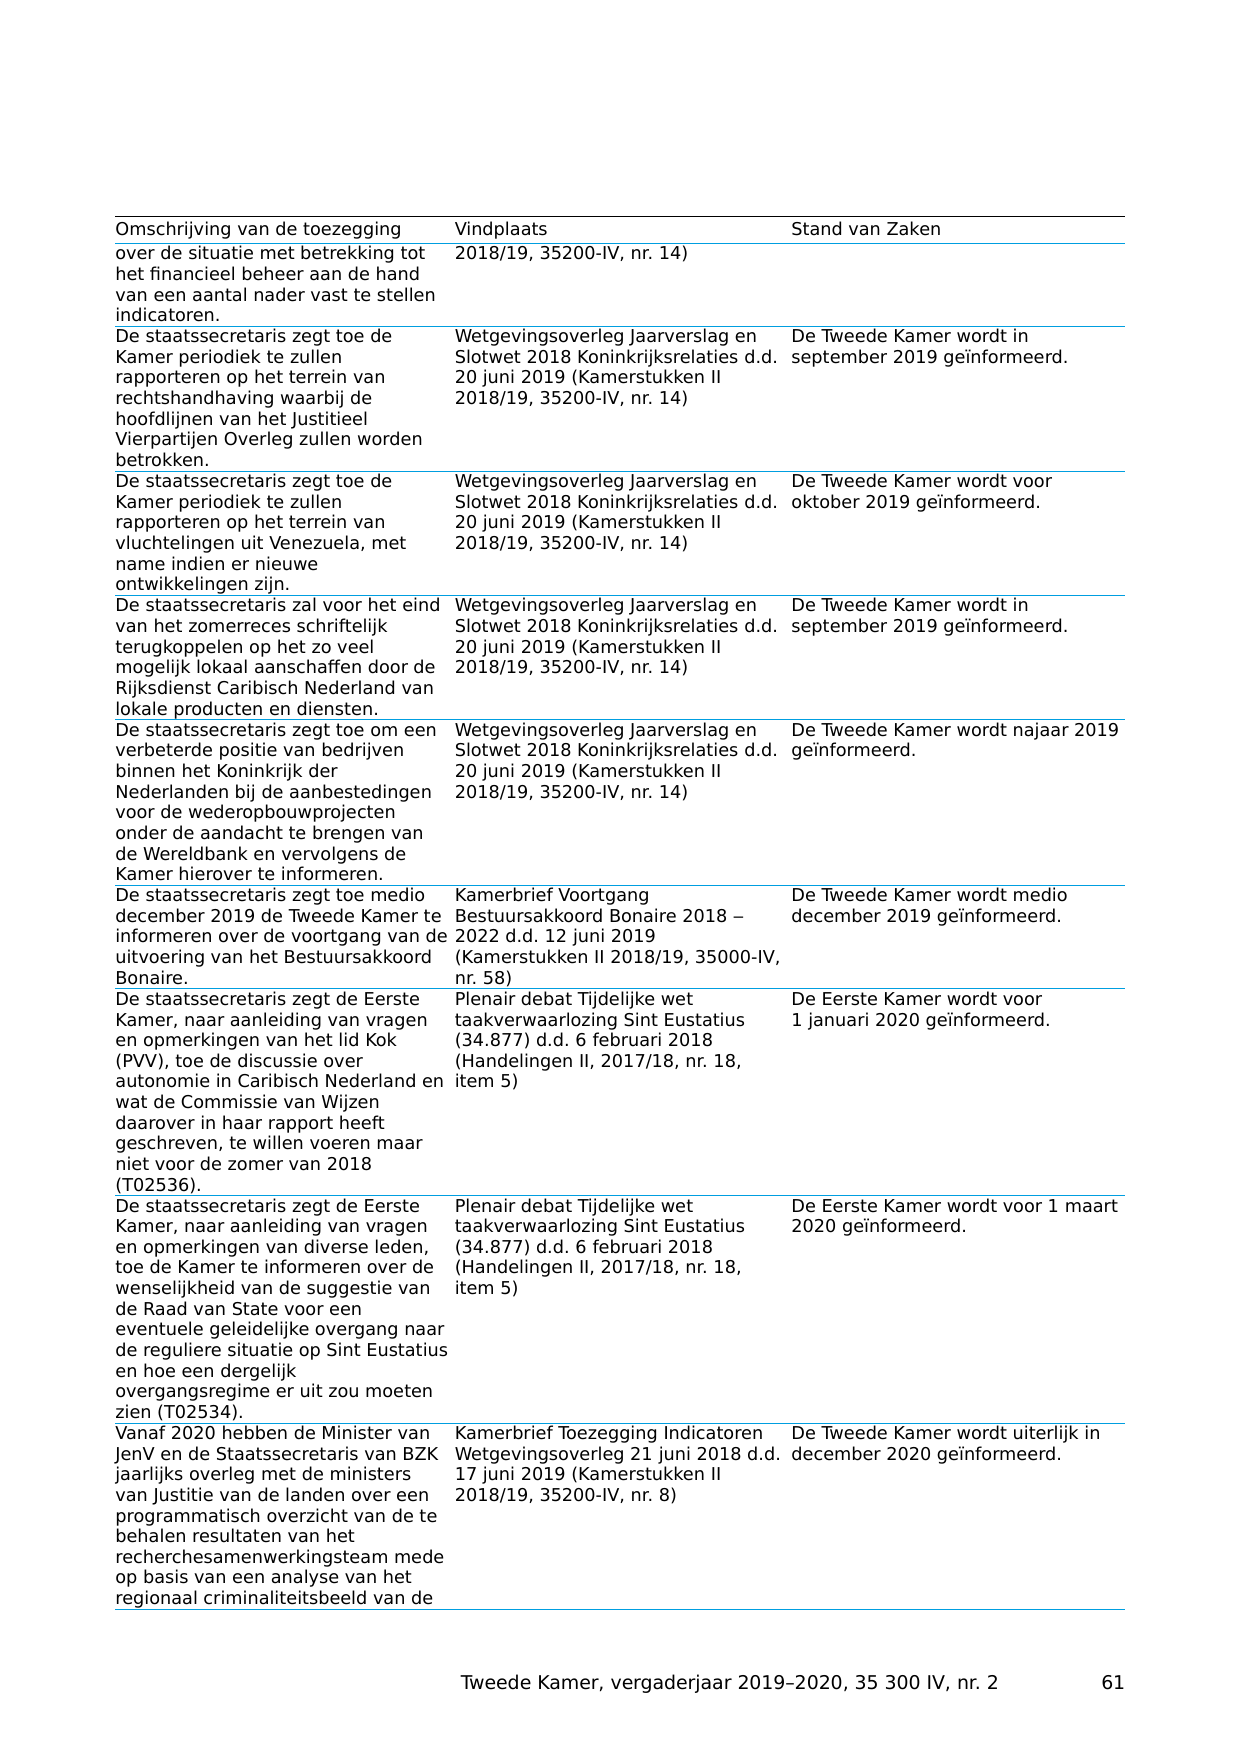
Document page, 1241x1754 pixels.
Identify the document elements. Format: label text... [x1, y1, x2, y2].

table_cell over de situatie met betrekking tot het financieel beheer aan de hand van een aantal nader vast te stellen indicatoren. [115, 244, 452, 326]
table_cell Vindplaats [452, 217, 788, 243]
table_cell De Tweede Kamer wordt voor oktober 2019 geïnformeerd. [788, 472, 1125, 595]
table_cell De Eerste Kamer wordt voor 1 maart 2020 geïnformeerd. [788, 1196, 1125, 1422]
table_cell [788, 244, 1125, 326]
table_cell De staatssecretaris zegt toe de Kamer periodiek te zullen rapporteren op het terrein van rechtshandhaving waarbij de hoofdlijnen van het Justitieel Vierpartijen Overleg zullen worden betrokken. [115, 327, 452, 471]
table_cell De staatssecretaris zegt de Eerste Kamer, naar aanleiding van vragen en opmerkingen van diverse leden, toe de Kamer te informeren over de wenselijkheid van de suggestie van de Raad van State voor een eventuele geleidelijke overgang naar de reguliere situatie op Sint Eustatius en hoe een dergelijk overgangsregime er uit zou moeten zien (T02534). [115, 1196, 452, 1422]
table_cell De Eerste Kamer wordt voor 1 januari 2020 geïnformeerd. [788, 989, 1125, 1195]
table_cell De Tweede Kamer wordt in september 2019 geïnformeerd. [788, 327, 1125, 471]
table_cell 2018/19, 35200-IV, nr. 14) [452, 244, 788, 326]
table_cell De Tweede Kamer wordt in september 2019 geïnformeerd. [788, 596, 1125, 719]
table_cell Omschrijving van de toezegging [115, 217, 452, 243]
table_cell Wetgevingsoverleg Jaarverslag en Slotwet 2018 Koninkrijksrelaties d.d. 20 juni 2019 (Kamerstukken II 2018/19, 35200-IV, nr. 14) [452, 720, 788, 885]
table_cell De staatssecretaris zegt toe medio december 2019 de Tweede Kamer te informeren over de voortgang van de uitvoering van het Bestuursakkoord Bonaire. [115, 886, 452, 988]
table_cell Plenair debat Tijdelijke wet taakverwaarlozing Sint Eustatius (34.877) d.d. 6 februari 2018 (Handelingen II, 2017/18, nr. 18, item 5) [452, 989, 788, 1195]
table_cell De staatssecretaris zegt toe de Kamer periodiek te zullen rapporteren op het terrein van vluchtelingen uit Venezuela, met name indien er nieuwe ontwikkelingen zijn. [115, 472, 452, 595]
table_header Tabel 35 Door bewindslieden gedane toezeggingen die nog niet zijn afgerond Koninkrijksrelaties [115, 191, 1125, 216]
table_cell De staatssecretaris zal voor het eind van het zomerreces schriftelijk terugkoppelen op het zo veel mogelijk lokaal aanschaffen door de Rijksdienst Caribisch Nederland van lokale producten en diensten. [115, 596, 452, 719]
table_cell Kamerbrief Voortgang Bestuursakkoord Bonaire 2018 ‒ 2022 d.d. 12 juni 2019 (Kamerstukken II 2018/19, 35000-IV, nr. 58) [452, 886, 788, 988]
table_cell De staatssecretaris zegt toe om een verbeterde positie van bedrijven binnen het Koninkrijk der Nederlanden bij de aanbestedingen voor de wederopbouwprojecten onder de aandacht te brengen van de Wereldbank en vervolgens de Kamer hierover te informeren. [115, 720, 452, 885]
table_cell Plenair debat Tijdelijke wet taakverwaarlozing Sint Eustatius (34.877) d.d. 6 februari 2018 (Handelingen II, 2017/18, nr. 18, item 5) [452, 1196, 788, 1422]
table_cell De Tweede Kamer wordt medio december 2019 geïnformeerd. [788, 886, 1125, 988]
table_cell Vanaf 2020 hebben de Minister van JenV en de Staatssecretaris van BZK jaarlijks overleg met de ministers van Justitie van de landen over een programmatisch overzicht van de te behalen resultaten van het recherchesamenwerkingsteam mede op basis van een analyse van het regionaal criminaliteitsbeeld van de [115, 1424, 452, 1609]
table_cell De Tweede Kamer wordt uiterlijk in december 2020 geïnformeerd. [788, 1424, 1125, 1609]
table_cell De staatssecretaris zegt de Eerste Kamer, naar aanleiding van vragen en opmerkingen van het lid Kok (PVV), toe de discussie over autonomie in Caribisch Nederland en wat de Commissie van Wijzen daarover in haar rapport heeft geschreven, te willen voeren maar niet voor de zomer van 2018 (T02536). [115, 989, 452, 1195]
table_cell De Tweede Kamer wordt najaar 2019 geïnformeerd. [788, 720, 1125, 885]
table_cell Wetgevingsoverleg Jaarverslag en Slotwet 2018 Koninkrijksrelaties d.d. 20 juni 2019 (Kamerstukken II 2018/19, 35200-IV, nr. 14) [452, 472, 788, 595]
table_cell Stand van Zaken [788, 217, 1125, 243]
table_cell Wetgevingsoverleg Jaarverslag en Slotwet 2018 Koninkrijksrelaties d.d. 20 juni 2019 (Kamerstukken II 2018/19, 35200-IV, nr. 14) [452, 327, 788, 471]
table_cell Wetgevingsoverleg Jaarverslag en Slotwet 2018 Koninkrijksrelaties d.d. 20 juni 2019 (Kamerstukken II 2018/19, 35200-IV, nr. 14) [452, 596, 788, 719]
table_cell Kamerbrief Toezegging Indicatoren Wetgevingsoverleg 21 juni 2018 d.d. 17 juni 2019 (Kamerstukken II 2018/19, 35200-IV, nr. 8) [452, 1424, 788, 1609]
